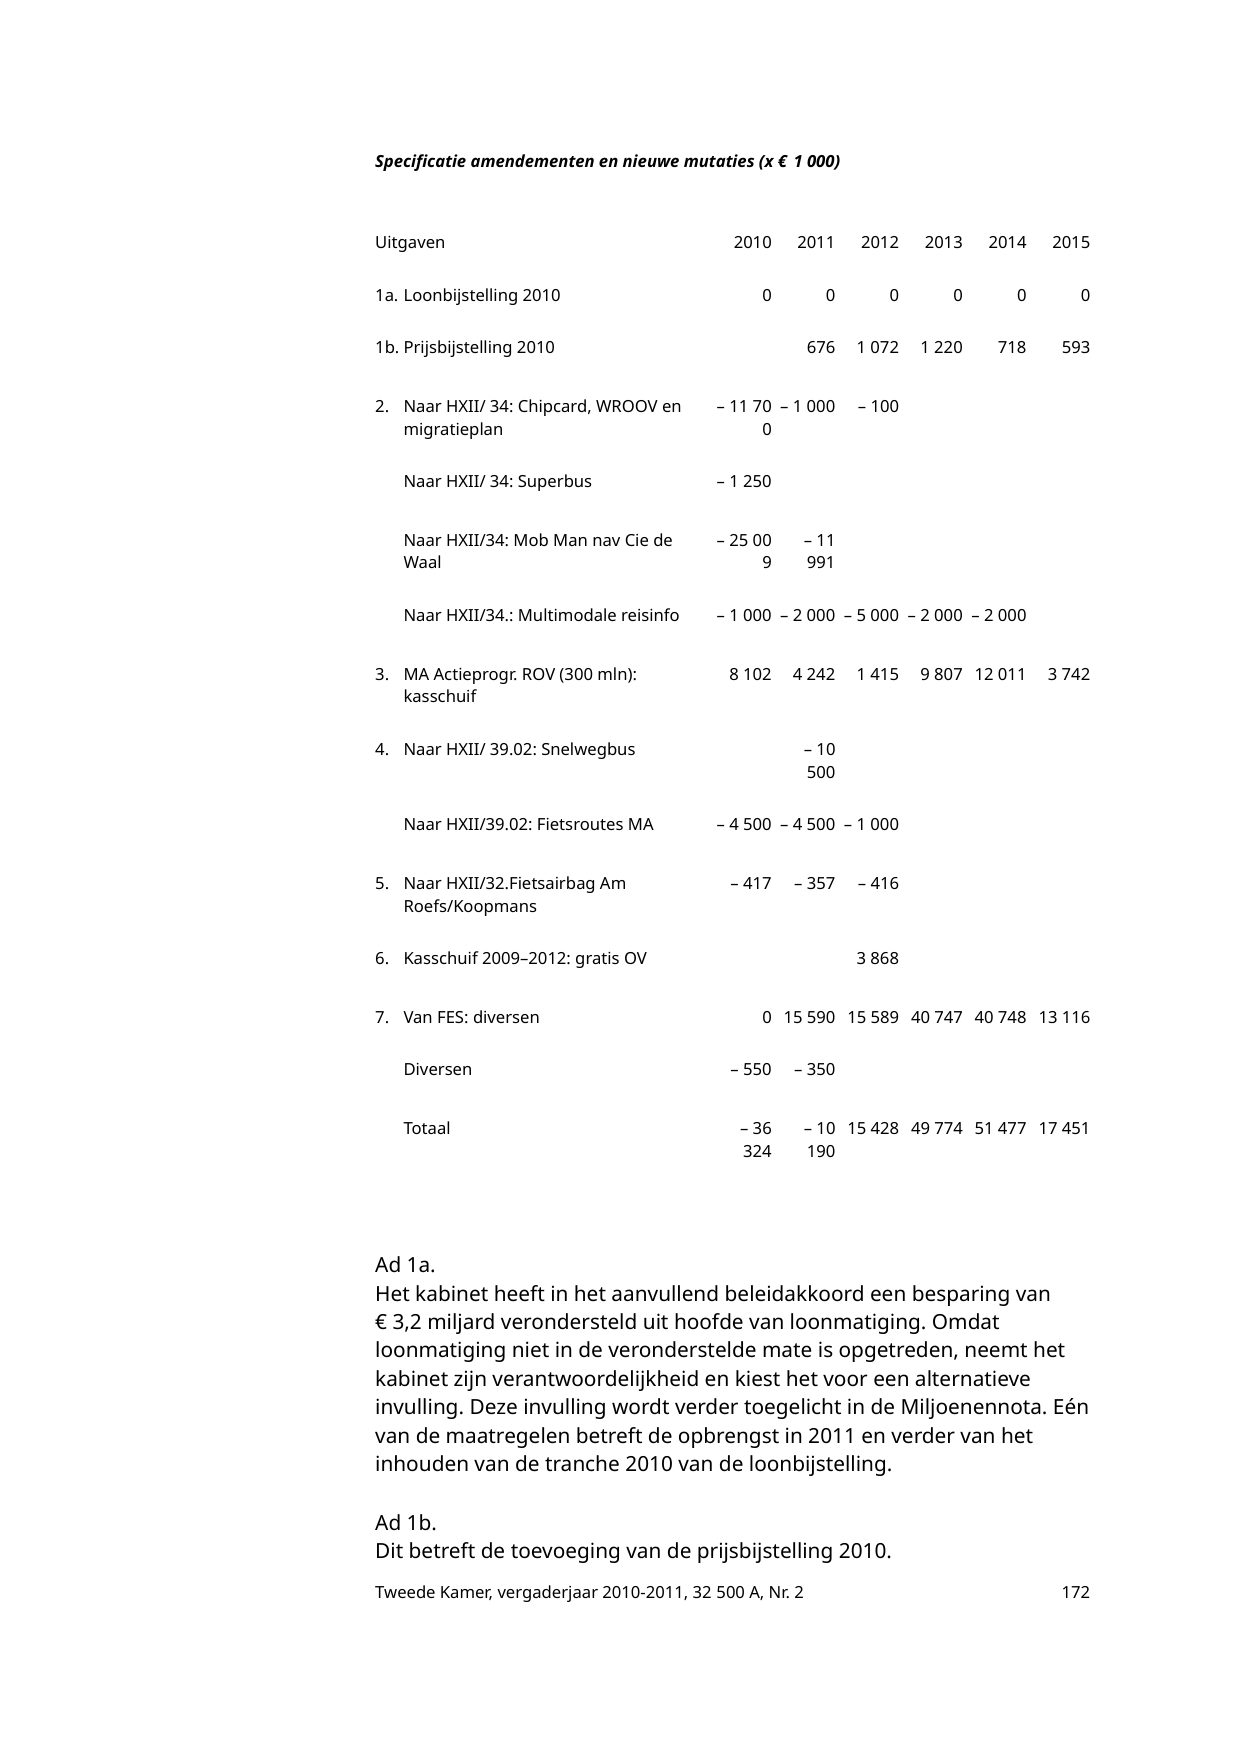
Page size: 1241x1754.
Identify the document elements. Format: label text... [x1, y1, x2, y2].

table_cell 3. [375, 662, 403, 738]
table_cell 1 072 [835, 336, 899, 394]
table_cell – 36 324 [708, 1116, 771, 1192]
table_cell – 100 [835, 395, 899, 470]
table_cell Kasschuif 2009–2012: gratis OV [403, 947, 708, 1005]
table_cell 2. [375, 395, 403, 470]
table_cell 0 [963, 283, 1026, 336]
table_cell [375, 1058, 403, 1116]
table_cell – 4 500 [708, 813, 771, 871]
table_cell 8 102 [708, 662, 771, 738]
text Ad 1a. [375, 1250, 1090, 1279]
table_cell 0 [708, 1005, 771, 1058]
table_cell Naar HXII/34: Mob Man nav Cie de Waal [403, 528, 708, 604]
table_cell 4 242 [771, 662, 835, 738]
table_cell [1026, 947, 1090, 1005]
table_cell – 11 991 [771, 528, 835, 604]
table_cell [375, 1116, 403, 1192]
table_cell 15 428 [835, 1116, 899, 1192]
table_cell [963, 1058, 1026, 1116]
table_cell 9 807 [899, 662, 963, 738]
table_cell [375, 470, 403, 528]
table_cell [963, 947, 1026, 1005]
table_cell – 1 250 [708, 470, 771, 528]
text Het kabinet heeft in het aanvullend beleidakkoord een besparing van € 3,2 miljard verondersteld uit hoofde van loonmatiging. Omdat loonmatiging niet in de veronderstelde mate is opgetreden, neemt het kabinet zijn verantwoordelijkheid en kiest het voor een alternatieve invulling. Deze invulling wordt verder toegelicht in de Miljoenennota. Eén van de maatregelen betreft de opbrengst in 2011 en verder van het inhouden van de tranche 2010 van de loonbijstelling. [375, 1279, 1090, 1478]
table_cell Prijsbijstelling 2010 [403, 336, 708, 394]
table_header 2013 [899, 231, 963, 283]
table_cell 4. [375, 738, 403, 813]
table_cell [375, 604, 403, 662]
table_cell [375, 528, 403, 604]
table_cell 1b. [375, 336, 403, 394]
table_cell 17 451 [1026, 1116, 1090, 1192]
table_cell – 5 000 [835, 604, 899, 662]
table_cell MA Actieprogr. ROV (300 mln): kasschuif [403, 662, 708, 738]
table_cell [1026, 871, 1090, 947]
table_header 2015 [1026, 231, 1090, 283]
table_cell – 357 [771, 871, 835, 947]
table_cell 0 [1026, 283, 1090, 336]
table_cell [835, 1058, 899, 1116]
table_cell [1026, 813, 1090, 871]
table_cell [835, 738, 899, 813]
table_cell Loonbijstelling 2010 [403, 283, 708, 336]
table_cell Naar HXII/32.Fietsairbag Am Roefs/Koopmans [403, 871, 708, 947]
table_cell – 550 [708, 1058, 771, 1116]
table_cell – 10 500 [771, 738, 835, 813]
table_cell 0 [708, 283, 771, 336]
table_cell 0 [899, 283, 963, 336]
table_cell – 1 000 [835, 813, 899, 871]
table_cell 7. [375, 1005, 403, 1058]
table_cell [1026, 1058, 1090, 1116]
table_cell 6. [375, 947, 403, 1005]
table_cell [963, 813, 1026, 871]
table_header 2011 [771, 231, 835, 283]
table_cell 3 742 [1026, 662, 1090, 738]
table_header 2012 [835, 231, 899, 283]
table_cell [899, 528, 963, 604]
table_cell [708, 336, 771, 394]
table_cell – 350 [771, 1058, 835, 1116]
table_cell [899, 1058, 963, 1116]
table_cell [1026, 738, 1090, 813]
table_cell [963, 395, 1026, 470]
table_cell Totaal [403, 1116, 708, 1192]
table_cell 1 220 [899, 336, 963, 394]
table_cell [899, 738, 963, 813]
table_header 2014 [963, 231, 1026, 283]
table_cell [1026, 470, 1090, 528]
table_cell 15 589 [835, 1005, 899, 1058]
table_cell – 417 [708, 871, 771, 947]
table_header 2010 [708, 231, 771, 283]
table_cell 13 116 [1026, 1005, 1090, 1058]
table_cell – 11 700 [708, 395, 771, 470]
table_cell Naar HXII/39.02: Fietsroutes MA [403, 813, 708, 871]
table_cell [899, 871, 963, 947]
table_cell [375, 813, 403, 871]
table_cell 593 [1026, 336, 1090, 394]
table_cell [835, 470, 899, 528]
table_cell Naar HXII/ 39.02: Snelwegbus [403, 738, 708, 813]
table_cell 12 011 [963, 662, 1026, 738]
table_cell 0 [835, 283, 899, 336]
table_cell – 2 000 [771, 604, 835, 662]
table_cell Naar HXII/34.: Multimodale reisinfo [403, 604, 708, 662]
text Ad 1b. [375, 1508, 1090, 1536]
table_cell Diversen [403, 1058, 708, 1116]
table_cell [1026, 528, 1090, 604]
table_cell 5. [375, 871, 403, 947]
table_cell [899, 470, 963, 528]
table_cell – 416 [835, 871, 899, 947]
table_cell – 2 000 [963, 604, 1026, 662]
table_cell [708, 947, 771, 1005]
table_cell [708, 738, 771, 813]
table_cell [963, 738, 1026, 813]
table_cell [899, 947, 963, 1005]
table_cell Naar HXII/ 34: Chipcard, WROOV en migratieplan [403, 395, 708, 470]
table_cell [899, 395, 963, 470]
table_cell – 25 009 [708, 528, 771, 604]
table_cell 676 [771, 336, 835, 394]
table_cell [771, 947, 835, 1005]
table_cell 15 590 [771, 1005, 835, 1058]
table_cell 0 [771, 283, 835, 336]
table_cell [963, 871, 1026, 947]
table_cell [835, 528, 899, 604]
table_cell – 1 000 [708, 604, 771, 662]
text Specificatie amendementen en nieuwe mutaties (x € 1 000) [375, 150, 1090, 173]
table_cell 3 868 [835, 947, 899, 1005]
table_cell Naar HXII/ 34: Superbus [403, 470, 708, 528]
table_cell – 4 500 [771, 813, 835, 871]
table_cell [1026, 604, 1090, 662]
table_cell 49 774 [899, 1116, 963, 1192]
table_cell 1 415 [835, 662, 899, 738]
table_cell [899, 813, 963, 871]
table_cell [1026, 395, 1090, 470]
table_cell [963, 528, 1026, 604]
table_cell Van FES: diversen [403, 1005, 708, 1058]
table_header Uitgaven [375, 231, 708, 283]
text Dit betreft de toevoeging van de prijsbijstelling 2010. [375, 1536, 1090, 1565]
table_cell [771, 470, 835, 528]
table_cell 40 747 [899, 1005, 963, 1058]
table_cell 40 748 [963, 1005, 1026, 1058]
table_cell – 1 000 [771, 395, 835, 470]
table_cell 1a. [375, 283, 403, 336]
table_cell 51 477 [963, 1116, 1026, 1192]
table_cell – 10 190 [771, 1116, 835, 1192]
table_cell [963, 470, 1026, 528]
table_cell 718 [963, 336, 1026, 394]
table_cell – 2 000 [899, 604, 963, 662]
